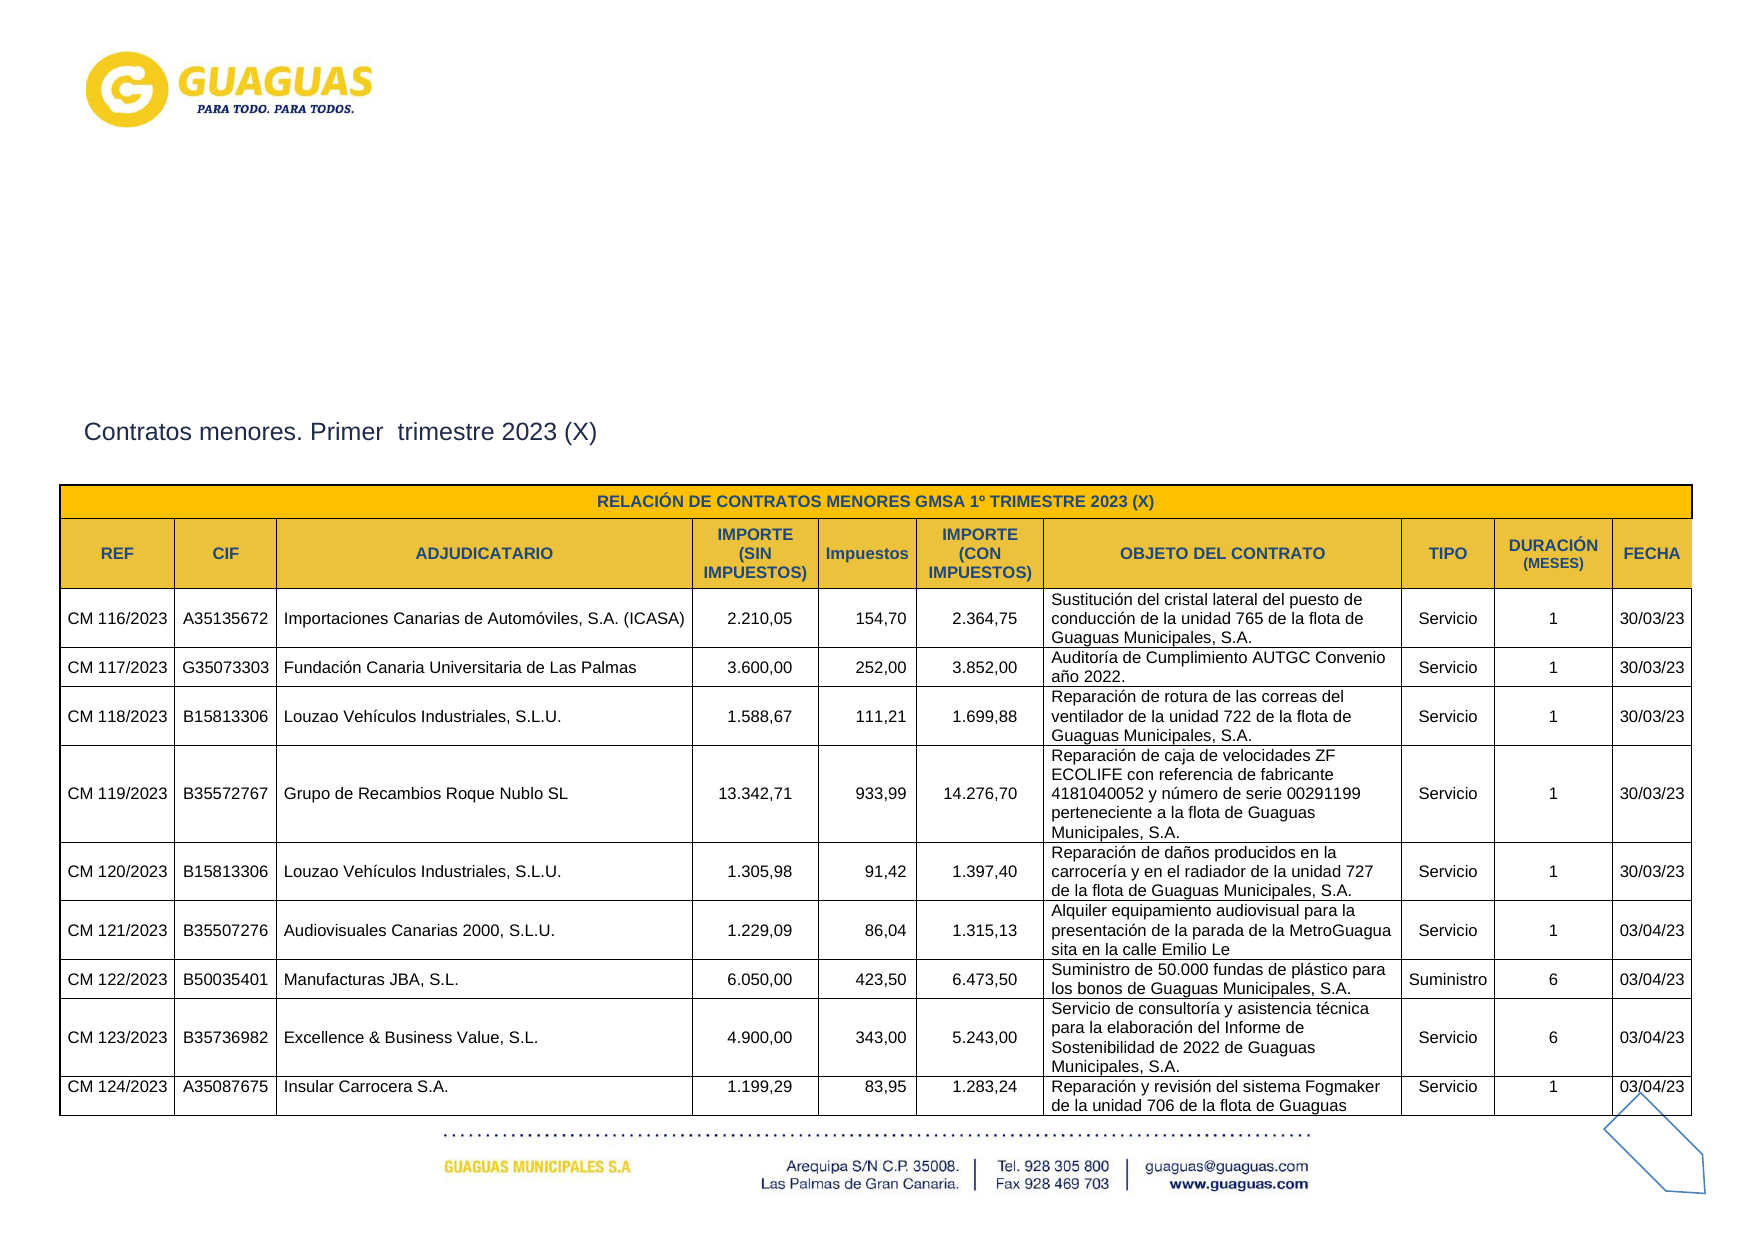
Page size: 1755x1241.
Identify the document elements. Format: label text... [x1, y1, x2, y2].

table_cell 03/04/23 [1613, 960, 1691, 998]
table_cell CM 121/2023 [61, 901, 174, 959]
table_cell Reparación de caja de velocidades ZF ECOLIFE con referencia de fabricante 4181040052 y número de serie 00291199 perteneciente a la flota de Guaguas Municipales, S.A. [1044, 746, 1401, 842]
table_cell Louzao Vehículos Industriales, S.L.U. [277, 687, 692, 745]
table_cell 03/04/23 [1613, 1077, 1691, 1091]
table_cell Reparación de daños producidos en la carrocería y en el radiador de la unidad 727 de la flota de Guaguas Municipales, S.A. [1044, 843, 1401, 900]
table_cell 933,99 [819, 746, 916, 842]
table_cell 14.276,70 [917, 746, 1043, 842]
table_cell 1.699,88 [917, 687, 1043, 745]
table_cell 6 [1495, 960, 1612, 998]
table_cell ADJUDICATARIO [277, 519, 692, 588]
table_cell 1.199,29 [693, 1077, 818, 1115]
table_cell 343,00 [819, 999, 916, 1076]
table_cell Alquiler equipamiento audiovisual para la presentación de la parada de la MetroGuagua sita en la calle Emilio Le [1044, 901, 1401, 959]
table_cell 86,04 [819, 901, 916, 959]
table_cell CM 124/2023 [61, 1077, 174, 1115]
table_cell 30/03/23 [1613, 843, 1691, 900]
table_cell 1 [1495, 589, 1612, 647]
table_cell CM 116/2023 [61, 589, 174, 647]
table_cell 5.243,00 [917, 999, 1043, 1076]
table_cell 1.229,09 [693, 901, 818, 959]
table_cell Servicio [1402, 901, 1494, 959]
table_cell Importaciones Canarias de Automóviles, S.A. (ICASA) [277, 589, 692, 647]
table_cell A35087675 [175, 1077, 276, 1115]
table_cell 6 [1495, 999, 1612, 1076]
table_cell B50035401 [175, 960, 276, 998]
table_cell 1.283,24 [917, 1077, 1043, 1115]
table_cell CM 122/2023 [61, 960, 174, 998]
table_cell A35135672 [175, 589, 276, 647]
table_cell Manufacturas JBA, S.L. [277, 960, 692, 998]
table_cell 423,50 [819, 960, 916, 998]
table_cell Reparación y revisión del sistema Fogmaker de la unidad 706 de la flota de Guaguas [1044, 1077, 1401, 1115]
table_cell 1.305,98 [693, 843, 818, 900]
table_cell Sustitución del cristal lateral del puesto de conducción de la unidad 765 de la flota de Guaguas Municipales, S.A. [1044, 589, 1401, 647]
table_cell 4.900,00 [693, 999, 818, 1076]
table_cell Servicio [1402, 687, 1494, 745]
table_cell 6.050,00 [693, 960, 818, 998]
table_cell Insular Carrocera S.A. [277, 1077, 692, 1115]
table_cell IMPORTE (CON IMPUESTOS) [917, 519, 1043, 588]
table_cell 154,70 [819, 589, 916, 647]
table_cell CM 123/2023 [61, 999, 174, 1076]
table_cell 1 [1495, 746, 1612, 842]
table_header RELACIÓN DE CONTRATOS MENORES GMSA 1º TRIMESTRE 2023 (X) [61, 486, 1691, 518]
table_cell Louzao Vehículos Industriales, S.L.U. [277, 843, 692, 900]
table_cell Fundación Canaria Universitaria de Las Palmas [277, 648, 692, 686]
table_cell G35073303 [175, 648, 276, 686]
table_cell 111,21 [819, 687, 916, 745]
table_cell FECHA [1613, 519, 1692, 588]
table_cell CIF [175, 519, 276, 588]
table_cell B35572767 [175, 746, 276, 842]
table_cell Servicio [1402, 589, 1494, 647]
table_cell Suministro [1402, 960, 1494, 998]
table_cell 30/03/23 [1613, 687, 1691, 745]
table_cell 91,42 [819, 843, 916, 900]
table_cell Audiovisuales Canarias 2000, S.L.U. [277, 901, 692, 959]
table_cell 30/03/23 [1613, 648, 1691, 686]
table_cell CM 118/2023 [61, 687, 174, 745]
table_cell 30/03/23 [1613, 589, 1691, 647]
table_cell 1.588,67 [693, 687, 818, 745]
table_cell Servicio [1402, 843, 1494, 900]
table_cell Excellence & Business Value, S.L. [277, 999, 692, 1076]
table_cell Suministro de 50.000 fundas de plástico para los bonos de Guaguas Municipales, S.A. [1044, 960, 1401, 998]
table_cell TIPO [1402, 519, 1494, 588]
table_cell 03/04/23 [1613, 901, 1691, 959]
table_cell 3.852,00 [917, 648, 1043, 686]
table_cell CM 117/2023 [61, 648, 174, 686]
table_cell Servicio [1402, 1077, 1494, 1115]
table_cell 13.342,71 [693, 746, 818, 842]
table_cell Servicio de consultoría y asistencia técnica para la elaboración del Informe de Sostenibilidad de 2022 de Guaguas Municipales, S.A. [1044, 999, 1401, 1076]
table_cell 1.397,40 [917, 843, 1043, 900]
table_cell 6.473,50 [917, 960, 1043, 998]
table_cell Impuestos [819, 519, 916, 588]
table_cell OBJETO DEL CONTRATO [1044, 519, 1401, 588]
table_cell 1 [1495, 687, 1612, 745]
table_cell 1 [1495, 901, 1612, 959]
table_cell 83,95 [819, 1077, 916, 1115]
table_cell Reparación de rotura de las correas del ventilador de la unidad 722 de la flota de Guaguas Municipales, S.A. [1044, 687, 1401, 745]
table_cell 1 [1495, 648, 1612, 686]
table_cell 1 [1495, 1077, 1612, 1115]
table_cell B15813306 [175, 687, 276, 745]
table_cell B15813306 [175, 843, 276, 900]
table_cell Grupo de Recambios Roque Nublo SL [277, 746, 692, 842]
table_cell 1.315,13 [917, 901, 1043, 959]
table_cell IMPORTE (SIN IMPUESTOS) [693, 519, 818, 588]
table_cell 03/04/23 [1613, 999, 1691, 1076]
table_cell Servicio [1402, 746, 1494, 842]
table_cell Auditoría de Cumplimiento AUTGC Convenio año 2022. [1044, 648, 1401, 686]
table_cell DURACIÓN (MESES) [1495, 519, 1612, 588]
table_cell B35507276 [175, 901, 276, 959]
table_cell 252,00 [819, 648, 916, 686]
table_cell Servicio [1402, 648, 1494, 686]
text Contratos menores. Primer trimestre 2023 (X) [84, 417, 1694, 446]
table_cell REF [61, 519, 174, 588]
table_cell CM 119/2023 [61, 746, 174, 842]
table_cell 2.210,05 [693, 589, 818, 647]
table_cell 2.364,75 [917, 589, 1043, 647]
table_cell 1 [1495, 843, 1612, 900]
table_cell B35736982 [175, 999, 276, 1076]
table_cell 3.600,00 [693, 648, 818, 686]
table_cell Servicio [1402, 999, 1494, 1076]
table_cell 30/03/23 [1613, 746, 1691, 842]
table_cell CM 120/2023 [61, 843, 174, 900]
